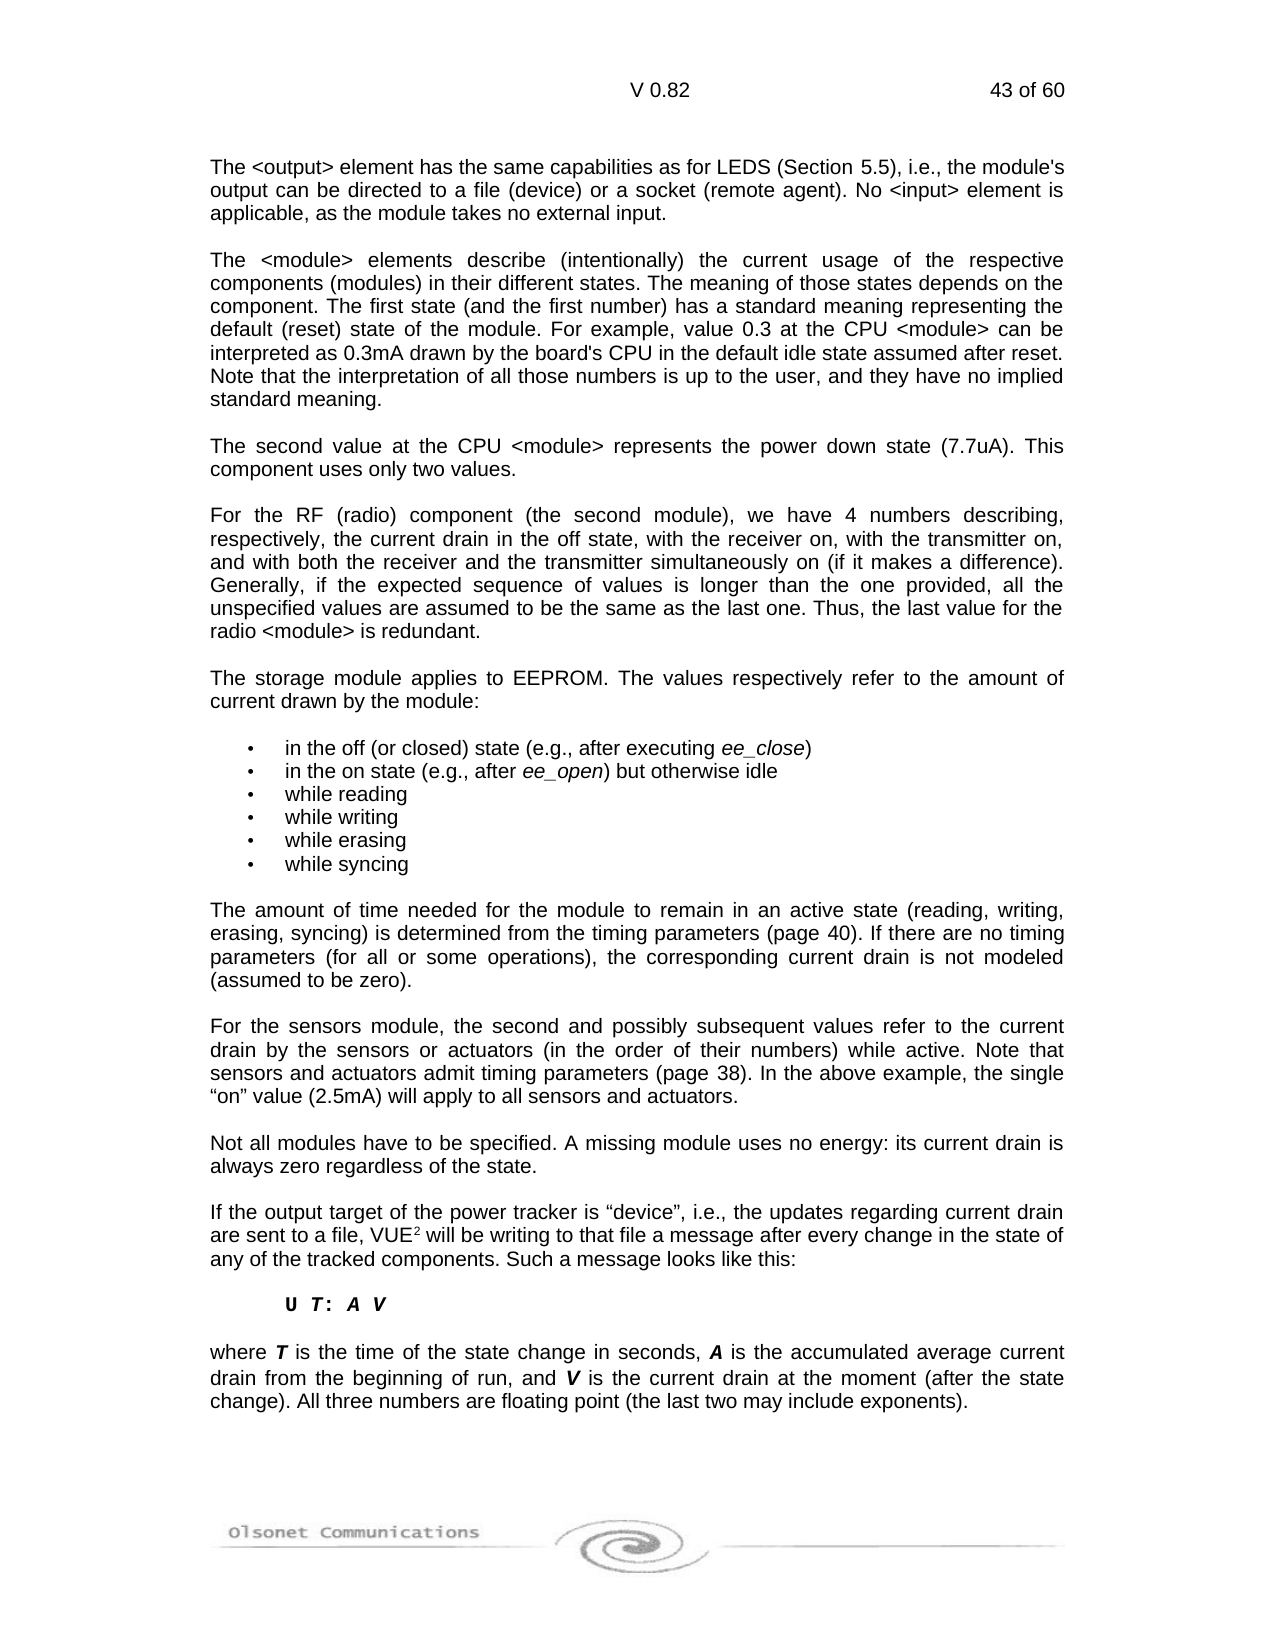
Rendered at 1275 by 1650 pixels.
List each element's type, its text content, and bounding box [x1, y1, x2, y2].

text U T: A V [210, 1294, 1065, 1317]
text The <module> elements describe (intentionally) the current usage of the respective components (modules) in their different states. The meaning of those states depends on the component. The first state (and the first number) has a standard meaning representing the default (reset) state of the module. For example, value 0.3 at the CPU <module> can be interpreted as 0.3mA drawn by the board's CPU in the default idle state assumed after reset. Note that the interpretation of all those numbers is up to the user, and they have no implied standard meaning. [210, 248, 1065, 411]
text Not all modules have to be specified. A missing module uses no energy: its current drain is always zero regardless of the state. [210, 1131, 1065, 1177]
list while erasing [247, 829, 1065, 852]
text The <output> element has the same capabilities as for LEDS (Section 5.5), i.e., the module's output can be directed to a file (device) or a socket (remote agent). No <input> element is applicable, as the module takes no external input. [210, 155, 1065, 225]
list while writing [247, 806, 1065, 829]
list while reading [247, 783, 1065, 806]
list while syncing [247, 852, 1065, 876]
text where T is the time of the state change in seconds, A is the accumulated average current drain from the beginning of run, and V is the current drain at the moment (after the state change). All three numbers are floating point (the last two may include exponents). [210, 1341, 1065, 1412]
list in the on state (e.g., after ee_open) but otherwise idle [247, 759, 1065, 783]
list in the off (or closed) state (e.g., after executing ee_close) [247, 736, 1065, 759]
text For the sensors module, the second and possibly subsequent values refer to the current drain by the sensors or actuators (in the order of their numbers) while active. Note that sensors and actuators admit timing parameters (page 39). In the above example, the single “on” value (2.5mA) will apply to all sensors and actuators. [210, 1015, 1065, 1108]
text The amount of time needed for the module to remain in an active state (reading, writing, erasing, syncing) is determined from the timing parameters (page 41). If there are no timing parameters (for all or some operations), the corresponding current drain is not modeled (assumed to be zero). [210, 899, 1065, 992]
text If the output target of the power tracker is “device”, i.e., the updates regarding current drain are sent to a file, VUE2 will be writing to that file a message after every change in the state of any of the tracked components. Such a message looks like this: [210, 1201, 1065, 1270]
text The second value at the CPU <module> represents the power down state (7.7uA). This component uses only two values. [210, 434, 1065, 481]
text The storage module applies to EEPROM. The values respectively refer to the amount of current drawn by the module: [210, 666, 1065, 713]
text For the RF (radio) component (the second module), we have 4 numbers describing, respectively, the current drain in the off state, with the receiver on, with the transmitter on, and with both the receiver and the transmitter simultaneously on (if it makes a difference). Generally, if the expected sequence of values is longer than the one provided, all the unspecified values are assumed to be the same as the last one. Thus, the last value for the radio <module> is redundant. [210, 504, 1065, 643]
picture [210, 1504, 1065, 1596]
